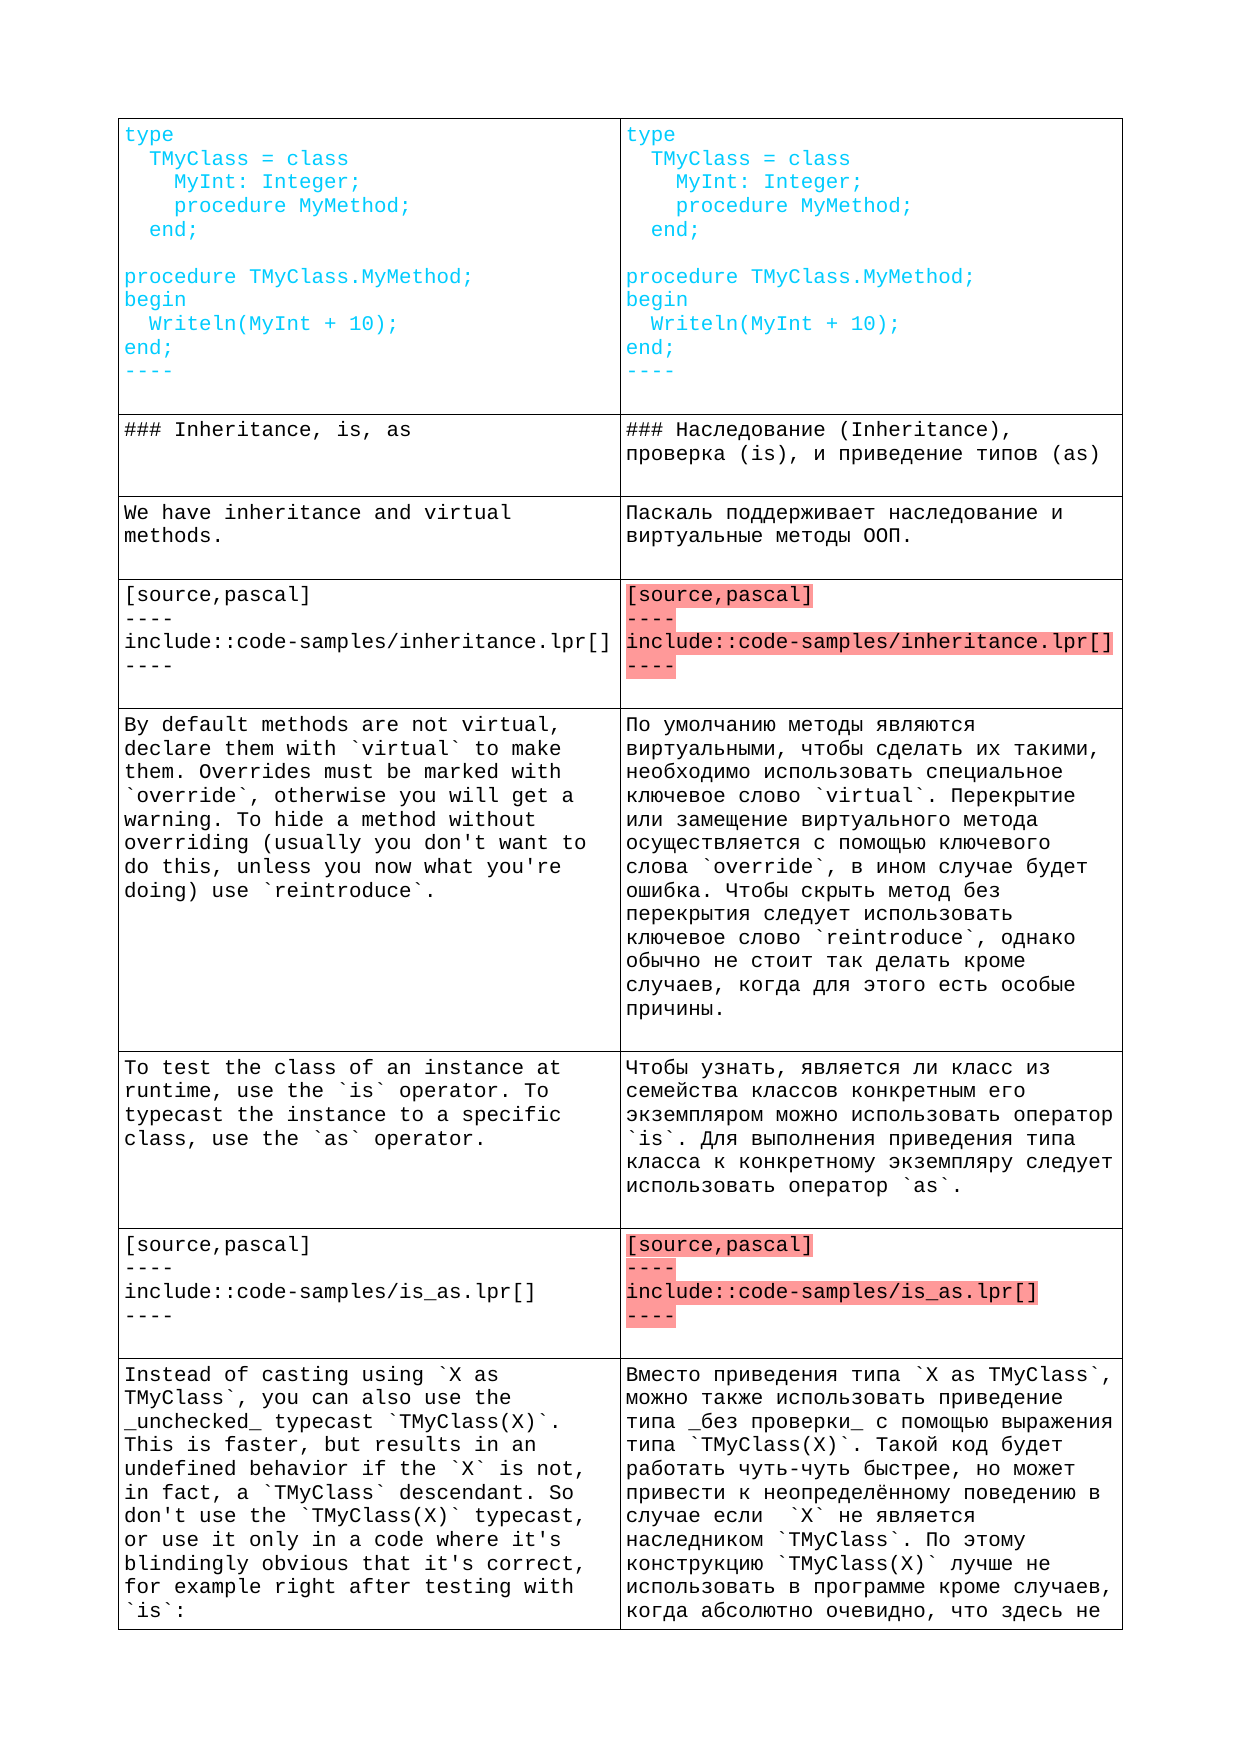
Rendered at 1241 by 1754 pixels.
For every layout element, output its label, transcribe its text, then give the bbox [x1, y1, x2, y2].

table_cell Чтобы узнать, является ли класс из семейства классов конкретным его экземпляром можно использовать оператор `is`. Для выполнения приведения типа класса к конкретному экземпляру следует использовать оператор `as`. [621, 1052, 1122, 1228]
table_cell ### Inheritance, is, as [119, 415, 620, 496]
table_cell ### Наследование (Inheritance), проверка (is), и приведение типов (as) [621, 415, 1122, 496]
table_cell [source,pascal] ---- include::code-samples/inheritance.lpr[] ---- [119, 580, 620, 708]
table_cell Instead of casting using `X as TMyClass`, you can also use the _unchecked_ typecast `TMyClass(X)`. This is faster, but results in an undefined behavior if the `X` is not, in fact, a `TMyClass` descendant. So don't use the `TMyClass(X)` typecast, or use it only in a code where it's blindingly obvious that it's correct, for example right after testing with `is`: [119, 1359, 620, 1629]
table_cell ---- type TMyClass = class MyInt: Integer; procedure MyMethod; end; procedure TMyClass.MyMethod; begin Writeln(MyInt + 10); end; ---- [119, 119, 620, 413]
table_cell По умолчанию методы являются виртуальными, чтобы сделать их такими, необходимо использовать специальное ключевое слово `virtual`. Перекрытие или замещение виртуального метода осуществляется с помощью ключевого слова `override`, в ином случае будет ошибка. Чтобы скрыть метод без перекрытия следует использовать ключевое слово `reintroduce`, однако обычно не стоит так делать кроме случаев, когда для этого есть особые причины. [621, 709, 1122, 1051]
table_cell Вместо приведения типа `X as TMyClass`, можно также использовать приведение типа _без проверки_ с помощью выражения типа `TMyClass(X)`. Такой код будет работать чуть-чуть быстрее, но может привести к неопределённому поведению в случае если `X` не является наследником `TMyClass`. По этому конструкцию `TMyClass(X)` лучше не использовать в программе кроме случаев, когда абсолютно очевидно, что здесь не [621, 1359, 1122, 1629]
table_cell By default methods are not virtual, declare them with `virtual` to make them. Overrides must be marked with `override`, otherwise you will get a warning. To hide a method without overriding (usually you don't want to do this, unless you now what you're doing) use `reintroduce`. [119, 709, 620, 1051]
table_cell To test the class of an instance at runtime, use the `is` operator. To typecast the instance to a specific class, use the `as` operator. [119, 1052, 620, 1228]
table_cell [source,pascal] ---- include::code-samples/is_as.lpr[] ---- [119, 1229, 620, 1358]
table_cell [source,pascal] ---- include::code-samples/is_as.lpr[] ---- [621, 1229, 1122, 1358]
table_cell Паскаль поддерживает наследование и виртуальные методы ООП. [621, 497, 1122, 578]
table_cell We have inheritance and virtual methods. [119, 497, 620, 578]
table_cell ---- type TMyClass = class MyInt: Integer; procedure MyMethod; end; procedure TMyClass.MyMethod; begin Writeln(MyInt + 10); end; ---- [621, 119, 1122, 413]
table_cell [source,pascal] ---- include::code-samples/inheritance.lpr[] ---- [621, 580, 1122, 708]
